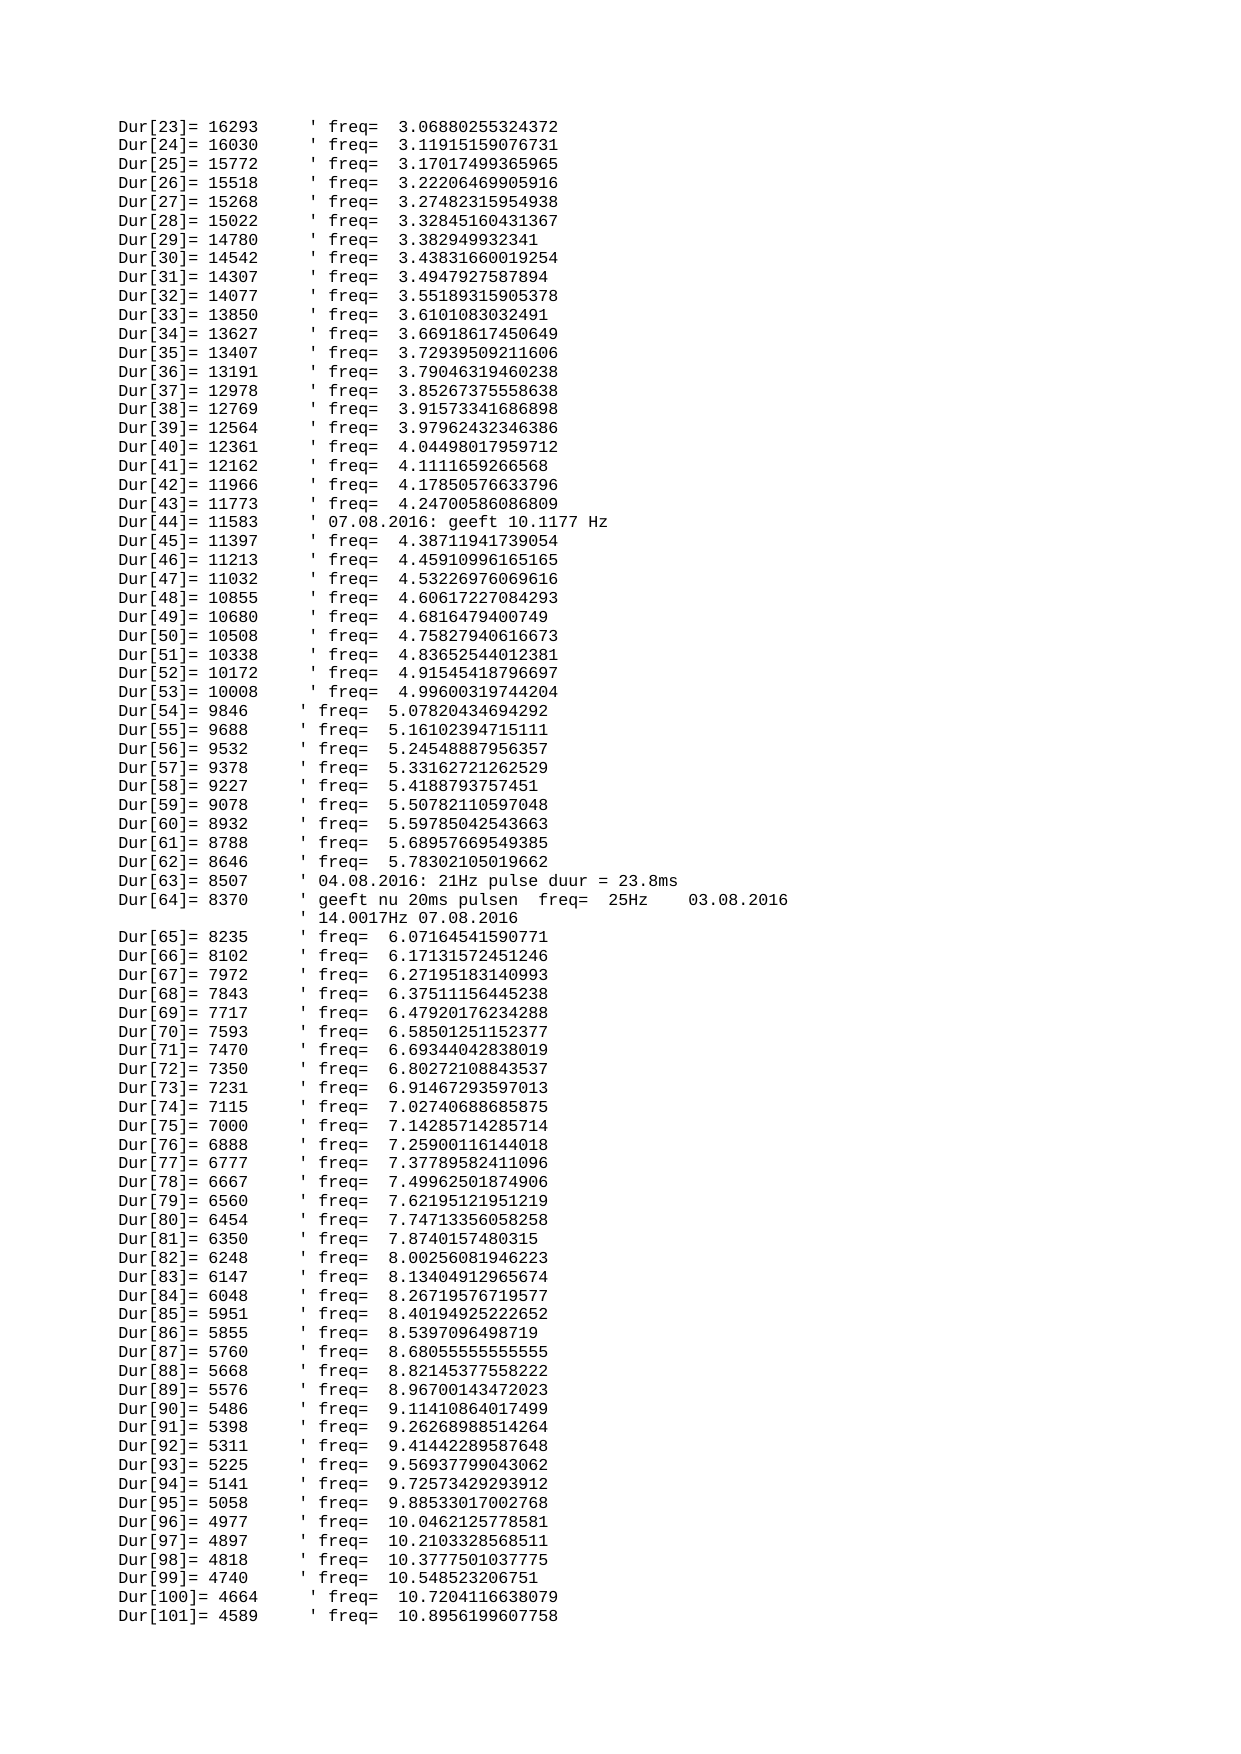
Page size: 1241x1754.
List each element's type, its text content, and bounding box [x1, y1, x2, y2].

text Dur[73]= 7231 ' freq= 6.91467293597013 [118, 1080, 1240, 1098]
text Dur[69]= 7717 ' freq= 6.47920176234288 [118, 1004, 1240, 1023]
text Dur[38]= 12769 ' freq= 3.91573341686898 [118, 401, 1240, 420]
text Dur[24]= 16030 ' freq= 3.11915159076731 [118, 137, 1240, 156]
text Dur[83]= 6147 ' freq= 8.13404912965674 [118, 1268, 1240, 1287]
text Dur[101]= 4589 ' freq= 10.8956199607758 [118, 1608, 1240, 1626]
text Dur[100]= 4664 ' freq= 10.7204116638079 [118, 1589, 1240, 1608]
text Dur[88]= 5668 ' freq= 8.82145377558222 [118, 1362, 1240, 1381]
text Dur[99]= 4740 ' freq= 10.548523206751 [118, 1570, 1240, 1589]
text Dur[84]= 6048 ' freq= 8.26719576719577 [118, 1287, 1240, 1306]
text Dur[71]= 7470 ' freq= 6.69344042838019 [118, 1042, 1240, 1061]
text Dur[55]= 9688 ' freq= 5.16102394715111 [118, 721, 1240, 740]
text Dur[50]= 10508 ' freq= 4.75827940616673 [118, 627, 1240, 646]
text Dur[27]= 15268 ' freq= 3.27482315954938 [118, 193, 1240, 212]
text Dur[32]= 14077 ' freq= 3.55189315905378 [118, 288, 1240, 307]
text Dur[70]= 7593 ' freq= 6.58501251152377 [118, 1023, 1240, 1042]
text Dur[79]= 6560 ' freq= 7.62195121951219 [118, 1193, 1240, 1212]
text Dur[54]= 9846 ' freq= 5.07820434694292 [118, 703, 1240, 721]
text Dur[26]= 15518 ' freq= 3.22206469905916 [118, 175, 1240, 193]
text Dur[87]= 5760 ' freq= 8.68055555555555 [118, 1344, 1240, 1362]
text Dur[76]= 6888 ' freq= 7.25900116144018 [118, 1136, 1240, 1155]
text Dur[86]= 5855 ' freq= 8.5397096498719 [118, 1325, 1240, 1344]
text Dur[35]= 13407 ' freq= 3.72939509211606 [118, 344, 1240, 363]
text Dur[43]= 11773 ' freq= 4.24700586086809 [118, 495, 1240, 514]
text Dur[44]= 11583 ' 07.08.2016: geeft 10.1177 Hz [118, 514, 1240, 533]
text Dur[77]= 6777 ' freq= 7.37789582411096 [118, 1155, 1240, 1174]
text Dur[94]= 5141 ' freq= 9.72573429293912 [118, 1476, 1240, 1494]
text Dur[92]= 5311 ' freq= 9.41442289587648 [118, 1438, 1240, 1457]
text Dur[29]= 14780 ' freq= 3.382949932341 [118, 231, 1240, 250]
text Dur[81]= 6350 ' freq= 7.8740157480315 [118, 1231, 1240, 1249]
text Dur[25]= 15772 ' freq= 3.17017499365965 [118, 156, 1240, 175]
text Dur[58]= 9227 ' freq= 5.4188793757451 [118, 778, 1240, 797]
text Dur[40]= 12361 ' freq= 4.04498017959712 [118, 439, 1240, 457]
text Dur[97]= 4897 ' freq= 10.2103328568511 [118, 1532, 1240, 1551]
text Dur[68]= 7843 ' freq= 6.37511156445238 [118, 985, 1240, 1004]
text Dur[91]= 5398 ' freq= 9.26268988514264 [118, 1419, 1240, 1438]
text Dur[57]= 9378 ' freq= 5.33162721262529 [118, 759, 1240, 778]
text Dur[49]= 10680 ' freq= 4.6816479400749 [118, 608, 1240, 627]
text Dur[46]= 11213 ' freq= 4.45910996165165 [118, 552, 1240, 571]
text Dur[28]= 15022 ' freq= 3.32845160431367 [118, 212, 1240, 231]
text Dur[33]= 13850 ' freq= 3.6101083032491 [118, 307, 1240, 326]
text Dur[78]= 6667 ' freq= 7.49962501874906 [118, 1174, 1240, 1193]
text ' 14.0017Hz 07.08.2016 [118, 910, 1240, 929]
text Dur[62]= 8646 ' freq= 5.78302105019662 [118, 853, 1240, 872]
text Dur[56]= 9532 ' freq= 5.24548887956357 [118, 740, 1240, 759]
text Dur[30]= 14542 ' freq= 3.43831660019254 [118, 250, 1240, 269]
text Dur[85]= 5951 ' freq= 8.40194925222652 [118, 1306, 1240, 1325]
text Dur[51]= 10338 ' freq= 4.83652544012381 [118, 646, 1240, 665]
text Dur[98]= 4818 ' freq= 10.3777501037775 [118, 1551, 1240, 1570]
text Dur[47]= 11032 ' freq= 4.53226976069616 [118, 571, 1240, 589]
text Dur[96]= 4977 ' freq= 10.0462125778581 [118, 1513, 1240, 1532]
text Dur[37]= 12978 ' freq= 3.85267375558638 [118, 382, 1240, 401]
text Dur[48]= 10855 ' freq= 4.60617227084293 [118, 589, 1240, 608]
text Dur[66]= 8102 ' freq= 6.17131572451246 [118, 948, 1240, 967]
text Dur[34]= 13627 ' freq= 3.66918617450649 [118, 326, 1240, 344]
text Dur[82]= 6248 ' freq= 8.00256081946223 [118, 1249, 1240, 1268]
text Dur[64]= 8370 ' geeft nu 20ms pulsen freq= 25Hz 03.08.2016 [118, 891, 1240, 910]
text Dur[52]= 10172 ' freq= 4.91545418796697 [118, 665, 1240, 684]
text Dur[89]= 5576 ' freq= 8.96700143472023 [118, 1381, 1240, 1400]
text Dur[53]= 10008 ' freq= 4.99600319744204 [118, 684, 1240, 703]
text Dur[60]= 8932 ' freq= 5.59785042543663 [118, 816, 1240, 834]
text Dur[63]= 8507 ' 04.08.2016: 21Hz pulse duur = 23.8ms [118, 872, 1240, 891]
text Dur[41]= 12162 ' freq= 4.1111659266568 [118, 457, 1240, 476]
text Dur[59]= 9078 ' freq= 5.50782110597048 [118, 797, 1240, 816]
text Dur[80]= 6454 ' freq= 7.74713356058258 [118, 1212, 1240, 1231]
text Dur[42]= 11966 ' freq= 4.17850576633796 [118, 476, 1240, 495]
text Dur[61]= 8788 ' freq= 5.68957669549385 [118, 834, 1240, 853]
text Dur[36]= 13191 ' freq= 3.79046319460238 [118, 363, 1240, 382]
text Dur[95]= 5058 ' freq= 9.88533017002768 [118, 1494, 1240, 1513]
text Dur[74]= 7115 ' freq= 7.02740688685875 [118, 1098, 1240, 1117]
text Dur[90]= 5486 ' freq= 9.11410864017499 [118, 1400, 1240, 1419]
text Dur[23]= 16293 ' freq= 3.06880255324372 [118, 118, 1240, 137]
text Dur[93]= 5225 ' freq= 9.56937799043062 [118, 1457, 1240, 1476]
text Dur[67]= 7972 ' freq= 6.27195183140993 [118, 967, 1240, 985]
text Dur[31]= 14307 ' freq= 3.4947927587894 [118, 269, 1240, 288]
text Dur[72]= 7350 ' freq= 6.80272108843537 [118, 1061, 1240, 1080]
text Dur[39]= 12564 ' freq= 3.97962432346386 [118, 420, 1240, 439]
text Dur[65]= 8235 ' freq= 6.07164541590771 [118, 929, 1240, 948]
text Dur[75]= 7000 ' freq= 7.14285714285714 [118, 1117, 1240, 1136]
text Dur[45]= 11397 ' freq= 4.38711941739054 [118, 533, 1240, 552]
